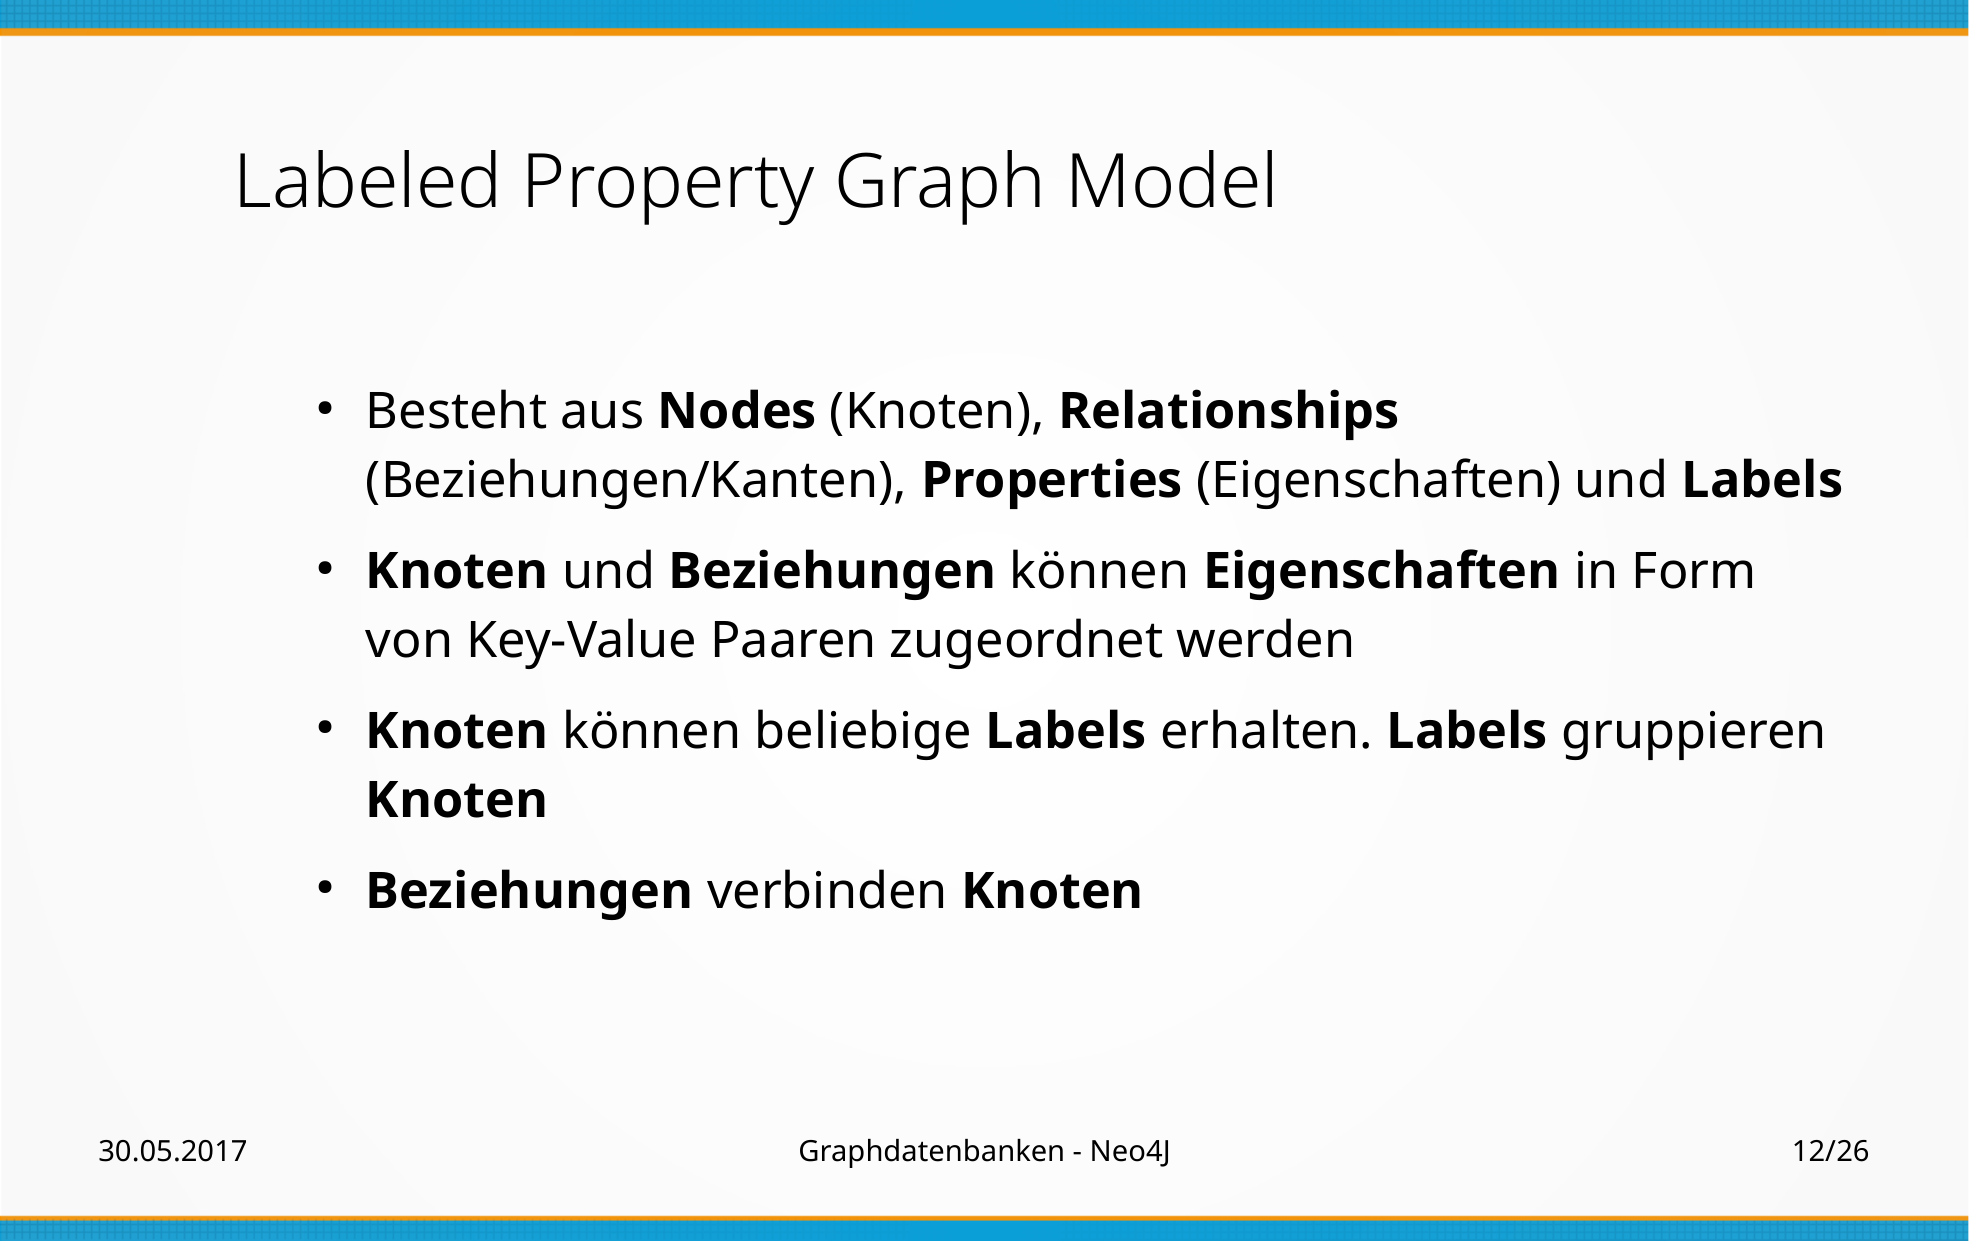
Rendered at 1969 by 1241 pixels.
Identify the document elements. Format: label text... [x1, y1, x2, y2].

title Labeled Property Graph Model [233, 75, 1621, 283]
picture [0, 0, 1969, 1241]
list Besteht aus Nodes (Knoten), Relationships (Beziehungen/Kanten), Properties (Eigenschaften) und Labels Knoten und Beziehungen können Eigenschaften in Form von Key-Value Paaren zugeordnet werden Knoten können beliebige Labels erhalten. Labels gruppieren Knoten Beziehungen verbinden Knoten [300, 375, 1852, 980]
